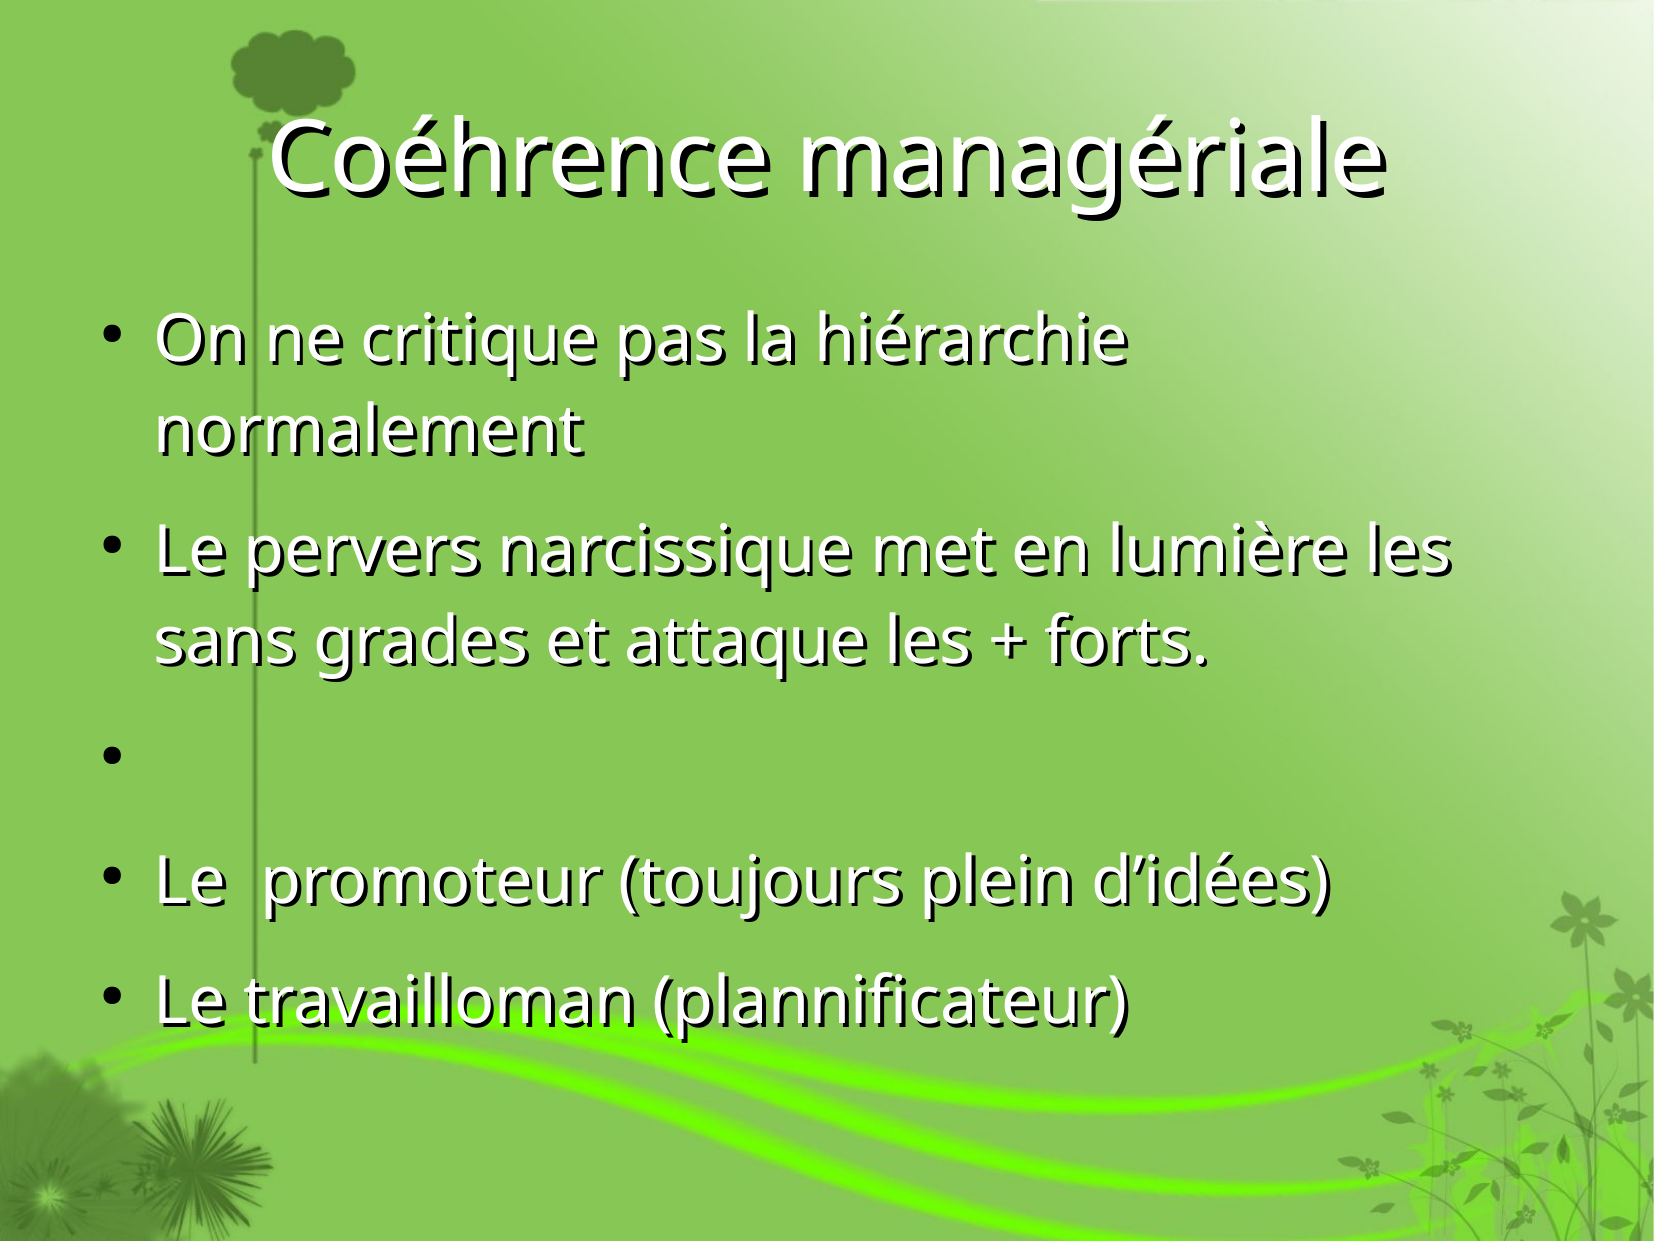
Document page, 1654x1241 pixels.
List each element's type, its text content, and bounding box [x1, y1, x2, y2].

list On ne critique pas la hiérarchie normalement Le pervers narcissique met en lumière les sans grades et attaque les + forts. Le promoteur (toujours plein d’idées) Le travailloman (plannificateur) [82, 290, 1571, 1010]
title Coéhrence managériale [82, 49, 1571, 257]
picture [0, 0, 1654, 1241]
